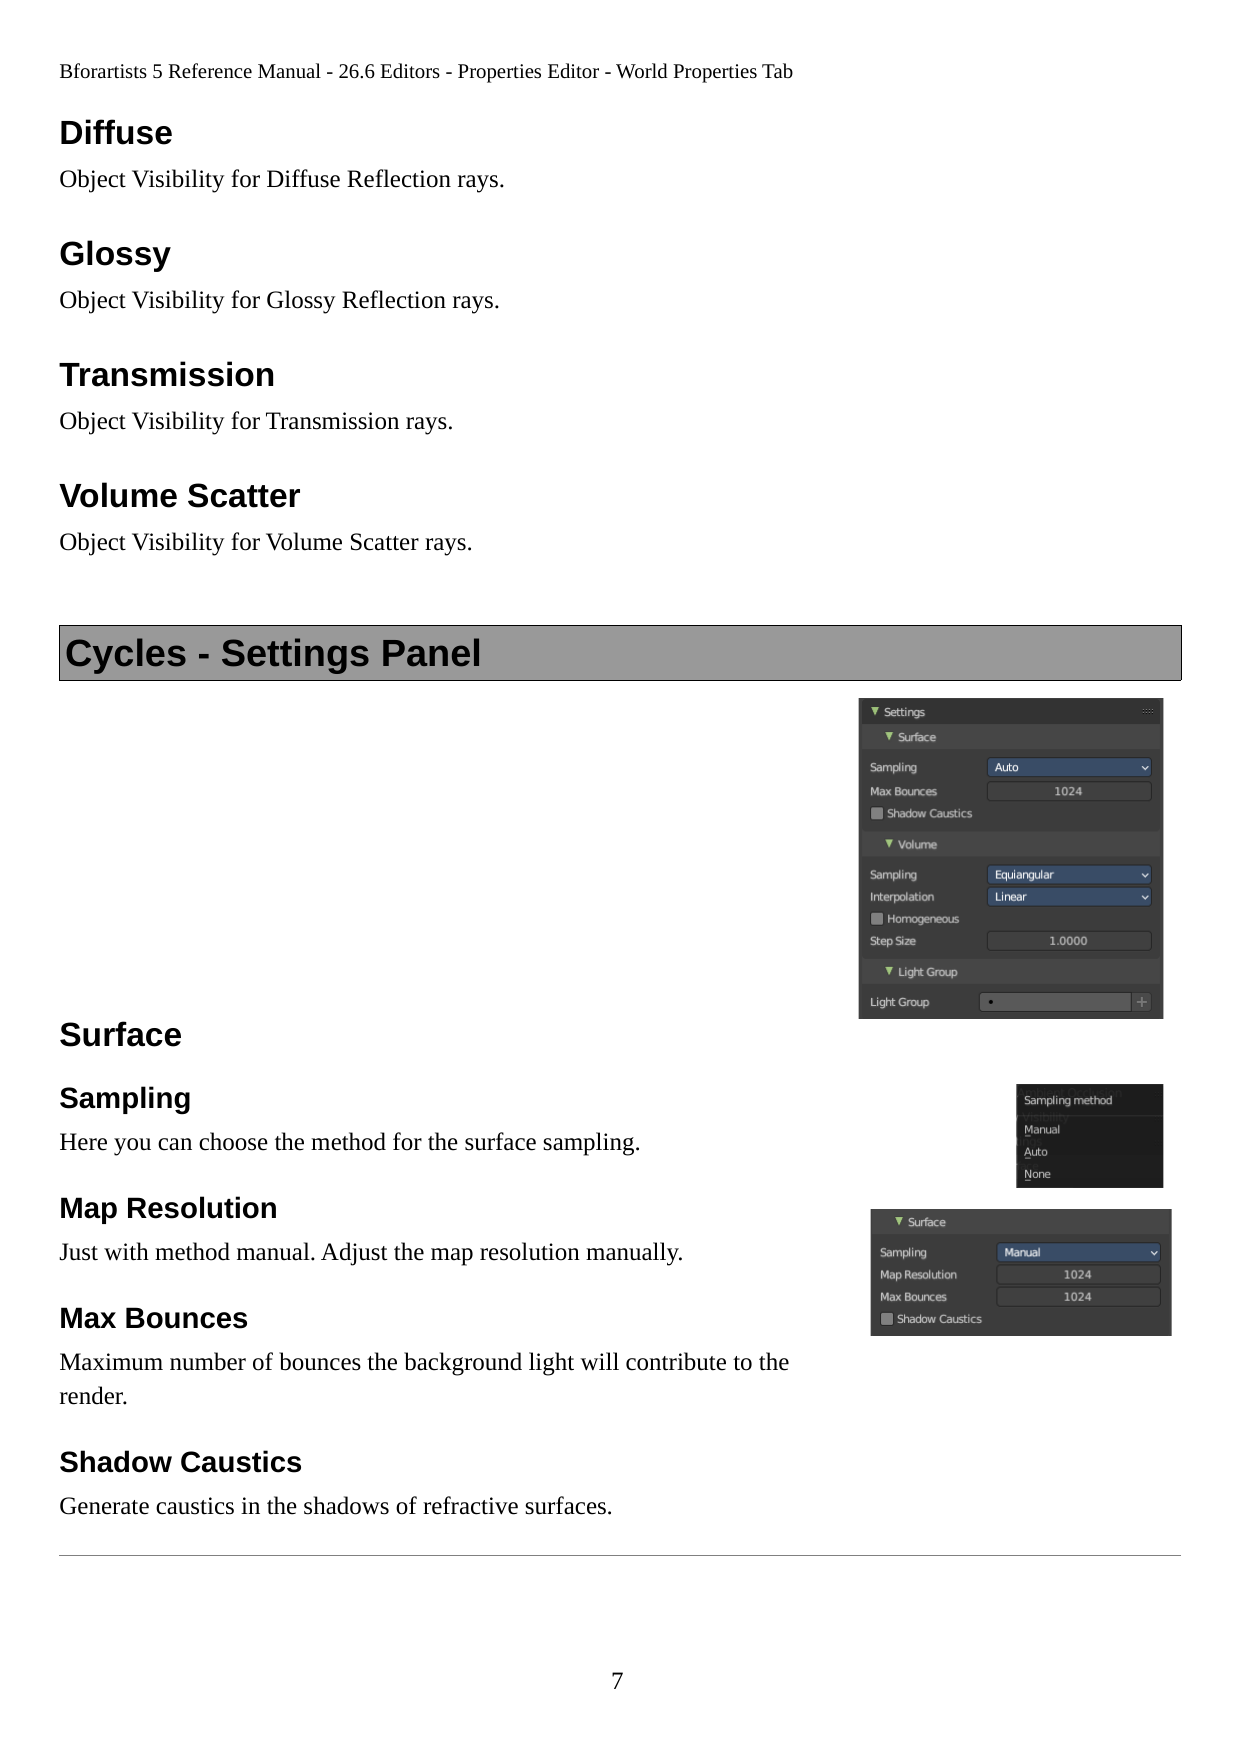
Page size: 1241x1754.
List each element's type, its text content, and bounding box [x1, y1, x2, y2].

picture [858, 698, 1164, 1019]
subtitle Volume Scatter [59, 476, 1181, 514]
text Generate caustics in the shadows of refractive surfaces. [59, 1491, 1181, 1520]
subtitle Diffuse [59, 113, 1181, 151]
text Object Visibility for Glossy Reflection rays. [59, 285, 1181, 313]
subtitle Sampling [59, 1081, 1181, 1115]
text Object Visibility for Transmission rays. [59, 406, 1181, 434]
subtitle [1172, 1301, 1181, 1334]
subtitle Surface [59, 1015, 1181, 1054]
subtitle Max Bounces [59, 1301, 870, 1334]
text Object Visibility for Diffuse Reflection rays. [59, 164, 1181, 192]
subtitle Transmission [59, 355, 1181, 393]
subtitle Shadow Caustics [59, 1445, 1181, 1479]
text Just with method manual. Adjust the map resolution manually. [59, 1237, 870, 1266]
subtitle Map Resolution [59, 1191, 1181, 1224]
text Maximum number of bounces the background light will contribute to the render. [59, 1347, 1181, 1410]
text Here you can choose the method for the surface sampling. [59, 1127, 1016, 1156]
picture [1016, 1084, 1164, 1188]
table_header Cycles - Settings Panel [60, 626, 1181, 680]
subtitle Glossy [59, 234, 1181, 272]
text Object Visibility for Volume Scatter rays. [59, 527, 1181, 556]
picture [870, 1209, 1172, 1336]
